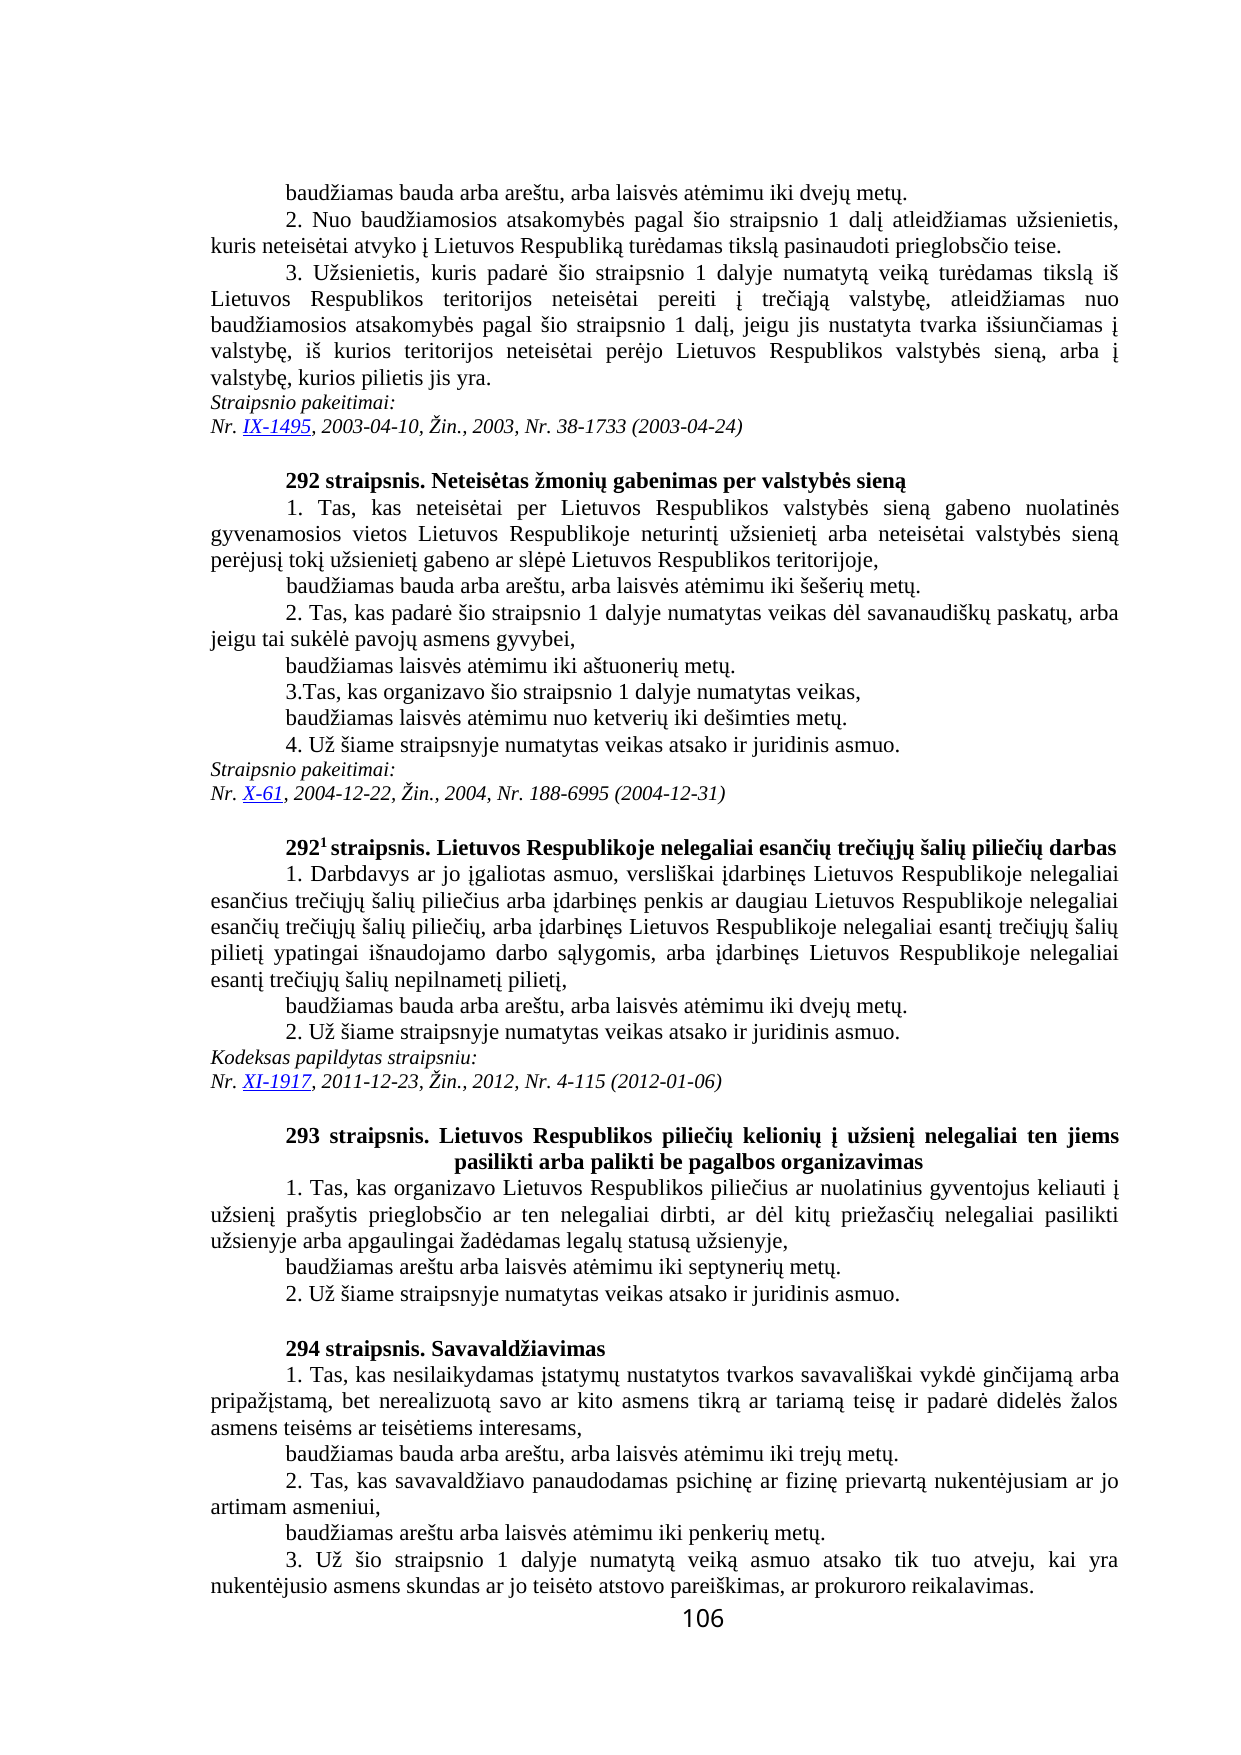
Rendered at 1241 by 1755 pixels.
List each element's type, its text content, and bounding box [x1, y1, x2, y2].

text 294 straipsnis. Savavaldžiavimas [210, 1335, 1120, 1361]
text baudžiamas laisvės atėmimu nuo ketverių iki dešimties metų. [210, 704, 1120, 731]
text 1. Darbdavys ar jo įgaliotas asmuo, versliškai įdarbinęs Lietuvos Respublikoje nelegaliai esančius trečiųjų šalių piliečius arba įdarbinęs penkis ar daugiau Lietuvos Respublikoje nelegaliai esančių trečiųjų šalių piliečių, arba įdarbinęs Lietuvos Respublikoje nelegaliai esantį trečiųjų šalių pilietį ypatingai išnaudojamo darbo sąlygomis, arba įdarbinęs Lietuvos Respublikoje nelegaliai esantį trečiųjų šalių nepilnametį pilietį, [210, 860, 1120, 992]
text baudžiamas areštu arba laisvės atėmimu iki septynerių metų. [210, 1253, 1120, 1280]
text 3. Užsienietis, kuris padarė šio straipsnio 1 dalyje numatytą veiką turėdamas tikslą iš Lietuvos Respublikos teritorijos neteisėtai pereiti į trečiąją valstybę, atleidžiamas nuo baudžiamosios atsakomybės pagal šio straipsnio 1 dalį, jeigu jis nustatyta tvarka išsiunčiamas į valstybę, iš kurios teritorijos neteisėtai perėjo Lietuvos Respublikos valstybės sieną, arba į valstybę, kurios pilietis jis yra. [210, 258, 1120, 390]
text Straipsnio pakeitimai: [210, 757, 1120, 781]
text 2. Už šiame straipsnyje numatytas veikas atsako ir juridinis asmuo. [210, 1018, 1120, 1045]
text 293 straipsnis. Lietuvos Respublikos piliečių kelionių į užsienį nelegaliai ten jiems pasilikti arba palikti be pagalbos organizavimas [285, 1122, 1120, 1174]
text 1. Tas, kas neteisėtai per Lietuvos Respublikos valstybės sieną gabeno nuolatinės gyvenamosios vietos Lietuvos Respublikoje neturintį užsienietį arba neteisėtai valstybės sieną perėjusį tokį užsienietį gabeno ar slėpė Lietuvos Respublikos teritorijoje, [210, 493, 1120, 573]
text 3. Už šio straipsnio 1 dalyje numatytą veiką asmuo atsako tik tuo atveju, kai yra nukentėjusio asmens skundas ar jo teisėto atstovo pareiškimas, ar prokuroro reikalavimas. [210, 1546, 1120, 1598]
text 2921 straipsnis. Lietuvos Respublikoje nelegaliai esančių trečiųjų šalių piliečių darbas [285, 834, 1120, 860]
text 1. Tas, kas organizavo Lietuvos Respublikos piliečius ar nuolatinius gyventojus keliauti į užsienį prašytis prieglobsčio ar ten nelegaliai dirbti, ar dėl kitų priežasčių nelegaliai pasilikti užsienyje arba apgaulingai žadėdamas legalų statusą užsienyje, [210, 1174, 1120, 1253]
text 2. Nuo baudžiamosios atsakomybės pagal šio straipsnio 1 dalį atleidžiamas užsienietis, kuris neteisėtai atvyko į Lietuvos Respubliką turėdamas tikslą pasinaudoti prieglobsčio teise. [210, 206, 1120, 258]
text Nr. XI-1917, 2011-12-23, Žin., 2012, Nr. 4-115 (2012-01-06) [210, 1069, 1120, 1093]
text Kodeksas papildytas straipsniu: [210, 1045, 1120, 1069]
text 2. Tas, kas savavaldžiavo panaudodamas psichinę ar fizinę prievartą nukentėjusiam ar jo artimam asmeniui, [210, 1467, 1120, 1519]
text baudžiamas bauda arba areštu, arba laisvės atėmimu iki trejų metų. [210, 1440, 1120, 1467]
text 4. Už šiame straipsnyje numatytas veikas atsako ir juridinis asmuo. [210, 731, 1120, 757]
text Straipsnio pakeitimai: [210, 390, 1120, 414]
text baudžiamas bauda arba areštu, arba laisvės atėmimu iki dvejų metų. [210, 992, 1120, 1018]
text Nr. IX-1495, 2003-04-10, Žin., 2003, Nr. 38-1733 (2003-04-24) [210, 414, 1120, 438]
text baudžiamas areštu arba laisvės atėmimu iki penkerių metų. [210, 1519, 1120, 1546]
text baudžiamas bauda arba areštu, arba laisvės atėmimu iki šešerių metų. [210, 573, 1120, 599]
text 292 straipsnis. Neteisėtas žmonių gabenimas per valstybės sieną [210, 467, 1120, 493]
text 3.Tas, kas organizavo šio straipsnio 1 dalyje numatytas veikas, [210, 678, 1120, 704]
text baudžiamas laisvės atėmimu iki aštuonerių metų. [210, 652, 1120, 678]
text baudžiamas bauda arba areštu, arba laisvės atėmimu iki dvejų metų. [210, 179, 1120, 206]
text Nr. X-61, 2004-12-22, Žin., 2004, Nr. 188-6995 (2004-12-31) [210, 781, 1120, 805]
text 2. Tas, kas padarė šio straipsnio 1 dalyje numatytas veikas dėl savanaudiškų paskatų, arba jeigu tai sukėlė pavojų asmens gyvybei, [210, 599, 1120, 652]
text 2. Už šiame straipsnyje numatytas veikas atsako ir juridinis asmuo. [210, 1280, 1120, 1306]
text 1. Tas, kas nesilaikydamas įstatymų nustatytos tvarkos savavališkai vykdė ginčijamą arba pripažįstamą, bet nerealizuotą savo ar kito asmens tikrą ar tariamą teisę ir padarė didelės žalos asmens teisėms ar teisėtiems interesams, [210, 1361, 1120, 1440]
